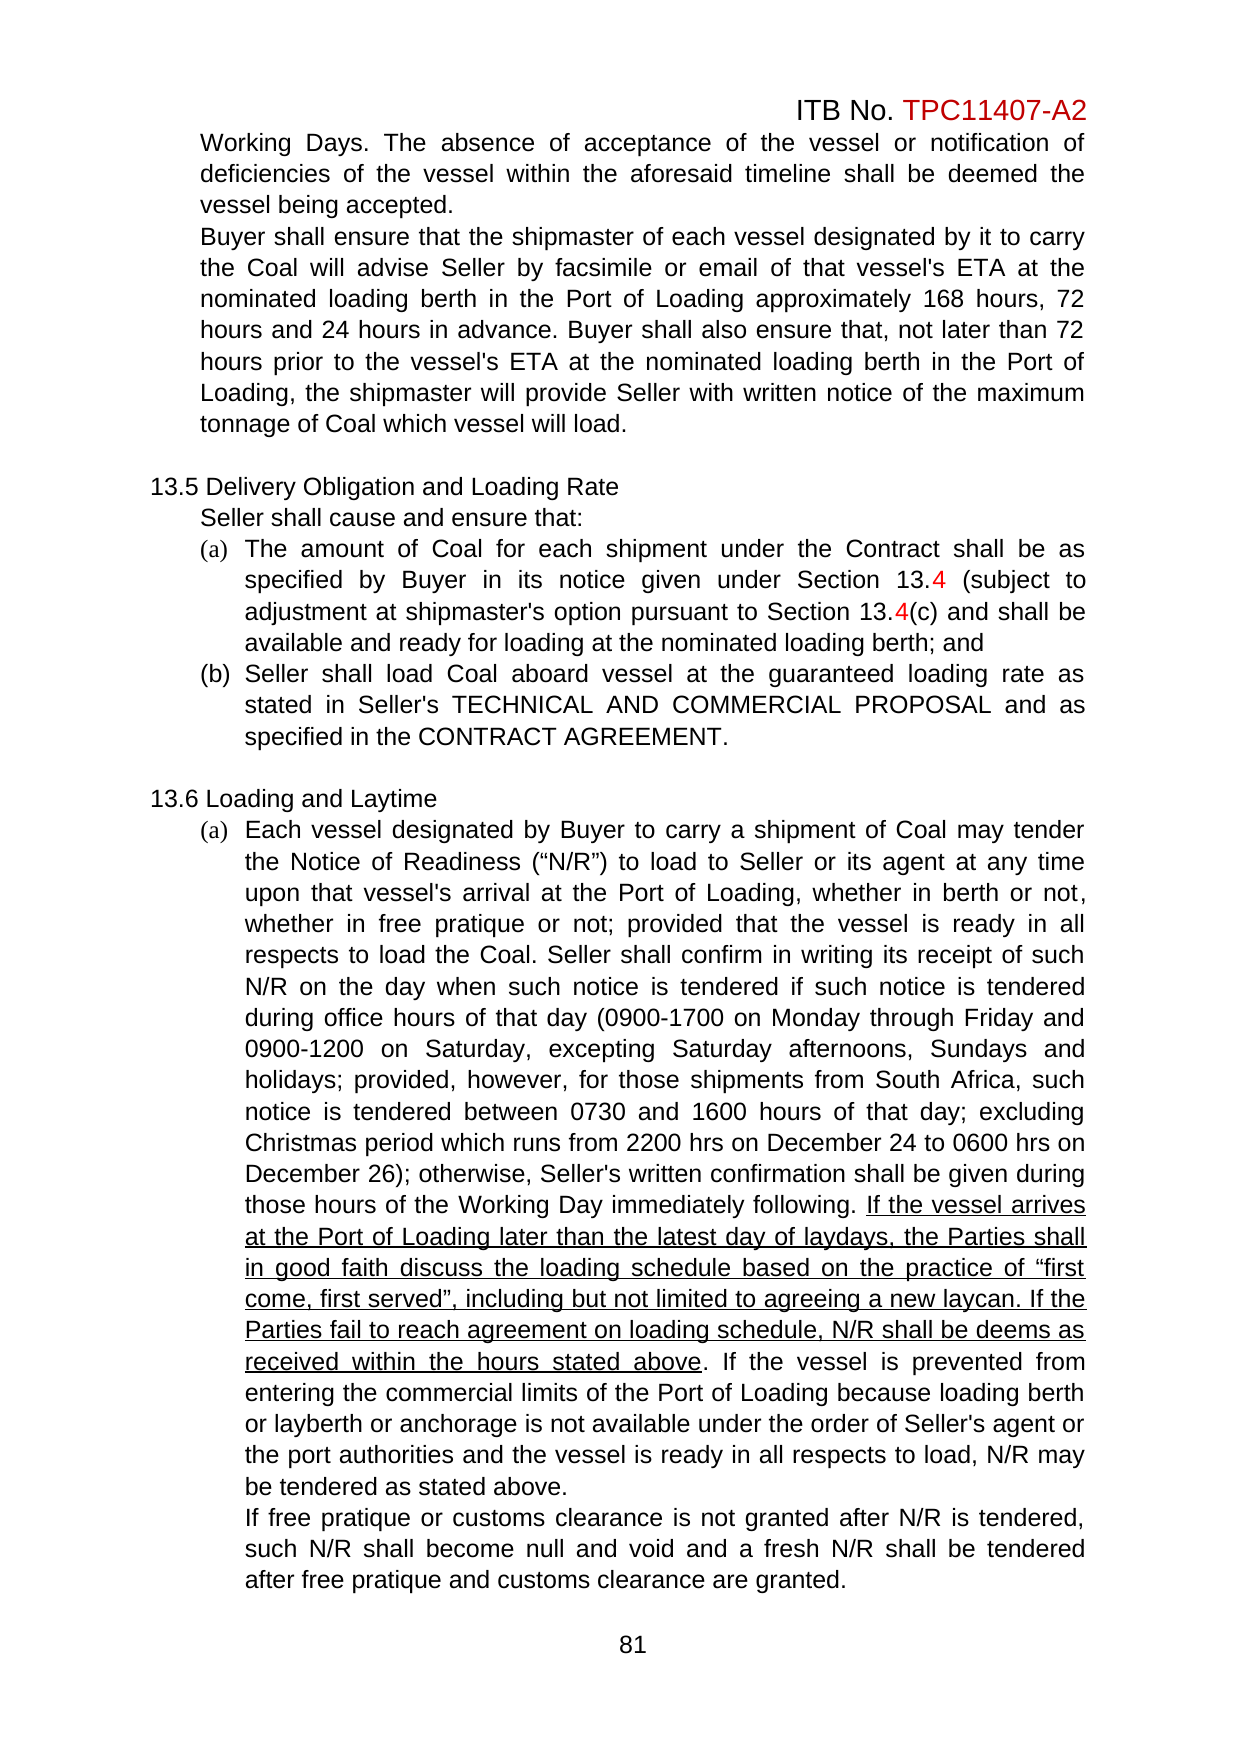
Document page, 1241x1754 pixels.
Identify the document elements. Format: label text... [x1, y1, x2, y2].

text Buyer shall ensure that the shipmaster of each vessel designated by it to carry the Coal will advise Seller by facsimile or email of that vessel's ETA at the nominated loading berth in the Port of Loading approximately 168 hours, 72 hours and 24 hours in advance. Buyer shall also ensure that, not later than 72 hours prior to the vessel's ETA at the nominated loading berth in the Port of Loading, the shipmaster will provide Seller with written notice of the maximum tonnage of Coal which vessel will load. [200, 220, 1086, 439]
text If free pratique or customs clearance is not granted after N/R is tendered, such N/R shall become null and void and a fresh N/R shall be tendered after free pratique and customs clearance are granted. [244, 1501, 1087, 1595]
text 13.5 Delivery Obligation and Loading Rate [150, 470, 1086, 501]
text 13.6 Loading and Laytime [150, 782, 1087, 814]
list Seller shall load Coal aboard vessel at the guaranteed loading rate as stated in Seller's TECHNICAL AND COMMERCIAL PROPOSAL and as specified in the CONTRACT AGREEMENT. [200, 657, 1086, 751]
list The amount of Coal for each shipment under the Contract shall be as specified by Buyer in its notice given under Section 13.4 (subject to adjustment at shipmaster's option pursuant to Section 13.4(c) and shall be available and ready for loading at the nominated loading berth; and [200, 532, 1086, 657]
text Seller shall cause and ensure that: [200, 501, 1086, 532]
text Working Days. The absence of acceptance of the vessel or notification of deficiencies of the vessel within the aforesaid timeline shall be deemed the vessel being accepted. [200, 126, 1086, 220]
list Each vessel designated by Buyer to carry a shipment of Coal may tender the Notice of Readiness (“N/R”) to load to Seller or its agent at any time upon that vessel's arrival at the Port of Loading, whether in berth or not, whether in free pratique or not; provided that the vessel is ready in all respects to load the Coal. Seller shall confirm in writing its receipt of such N/R on the day when such notice is tendered if such notice is tendered during office hours of that day (0900-1700 on Monday through Friday and 0900-1200 on Saturday, excepting Saturday afternoons, Sundays and holidays; provided, however, for those shipments from South Africa, such notice is tendered between 0730 and 1600 hours of that day; excluding Christmas period which runs from 2200 hrs on December 24 to 0600 hrs on December 26); otherwise, Seller's written confirmation shall be given during those hours of the Working Day immediately following. If the vessel arrives at the Port of Loading later than the latest day of laydays, the Parties shall in good faith discuss the loading schedule based on the practice of “first come, first served”, including but not limited to agreeing a new laycan. If the Parties fail to reach agreement on loading schedule, N/R shall be deems as received within the hours stated above. If the vessel is prevented from entering the commercial limits of the Port of Loading because loading berth or layberth or anchorage is not available under the order of Seller's agent or the port authorities and the vessel is ready in all respects to load, N/R may be tendered as stated above. [200, 814, 1087, 1501]
